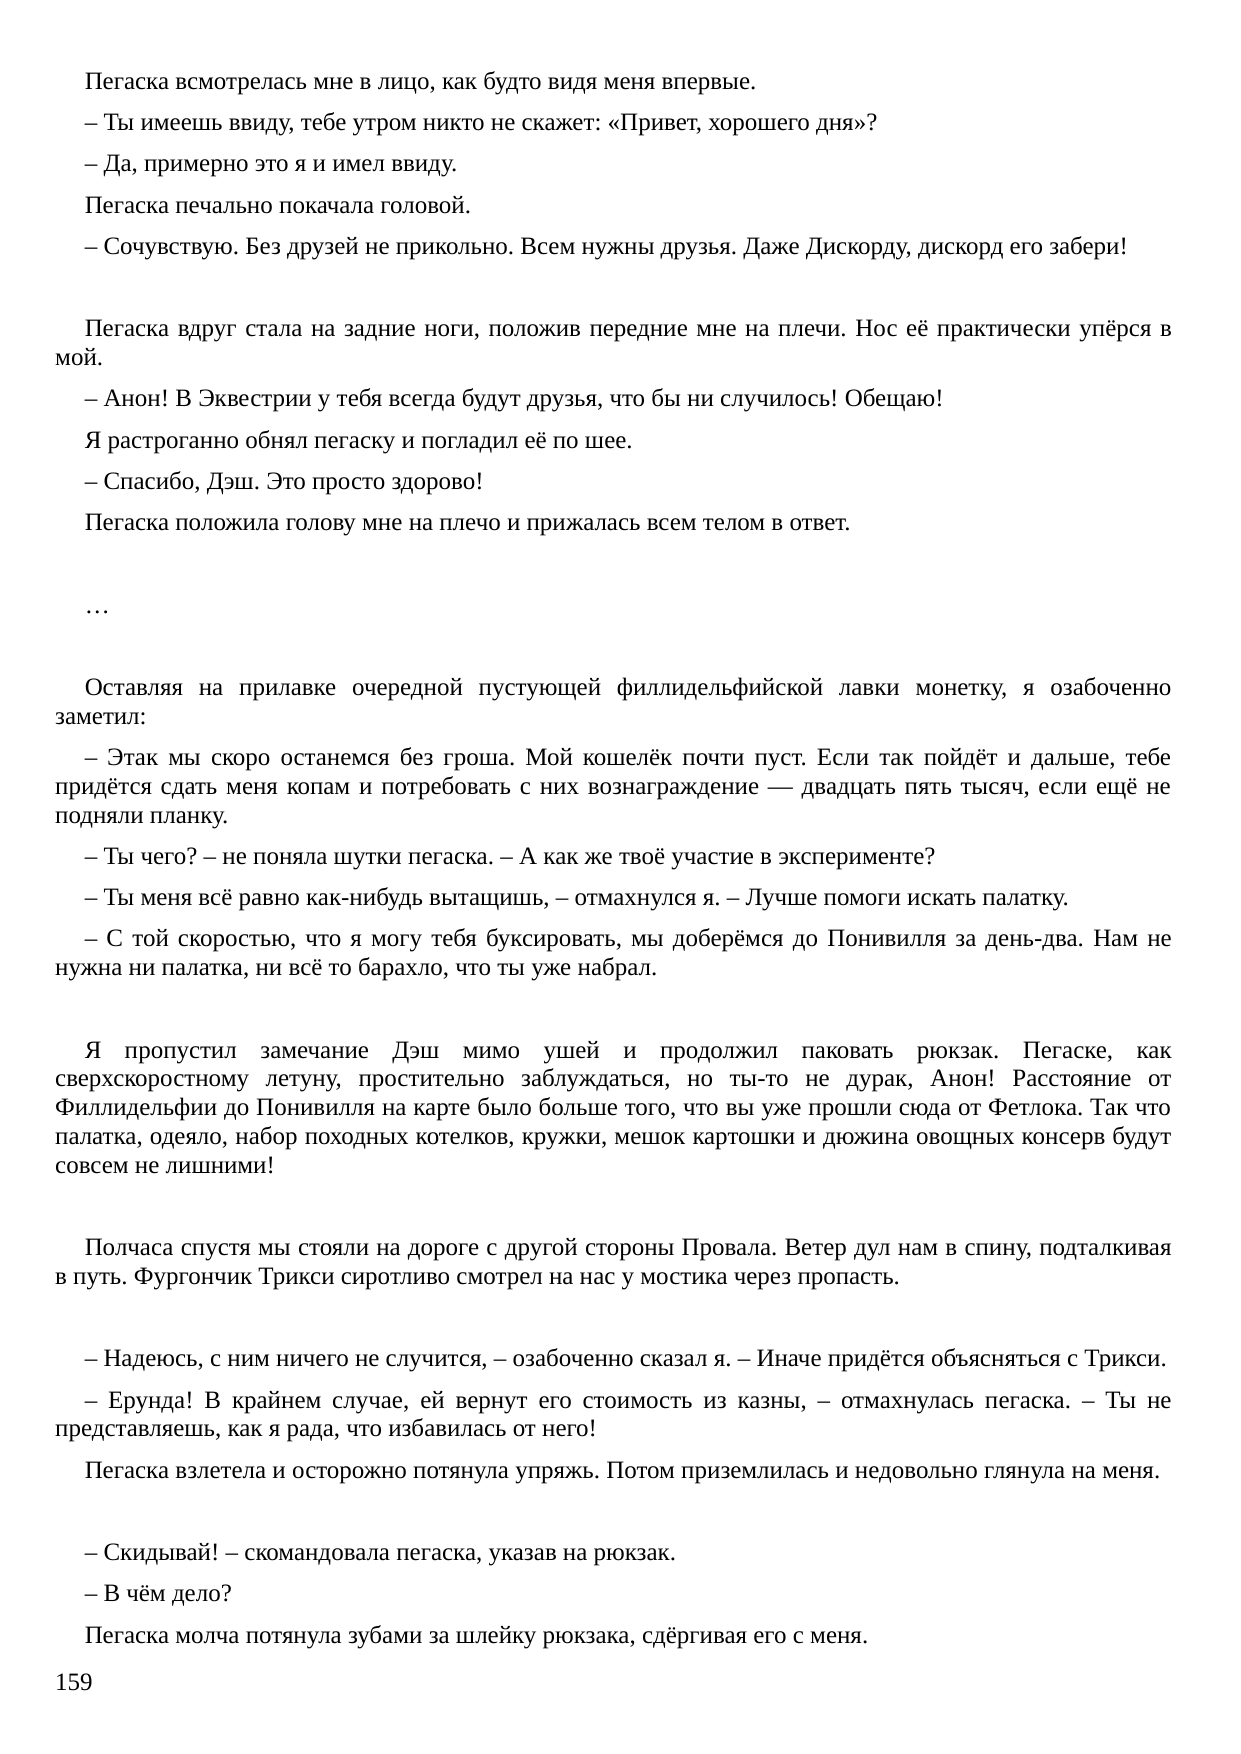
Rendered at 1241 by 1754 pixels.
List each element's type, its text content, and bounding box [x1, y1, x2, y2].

text Я растроганно обнял пегаску и погладил её по шее. [55, 425, 1173, 453]
text Оставляя на прилавке очередной пустующей филлидельфийской лавки монетку, я озабоченно заметил: [55, 672, 1173, 730]
text Пегаска взлетела и осторожно потянула упряжь. Потом приземлилась и недовольно глянула на меня. [55, 1455, 1173, 1483]
text – Этак мы скоро останемся без гроша. Мой кошелёк почти пуст. Если так пойдёт и дальше, тебе придётся сдать меня копам и потребовать с них вознаграждение — двадцать пять тысяч, если ещё не подняли планку. [55, 742, 1173, 828]
text – Да, примерно это я и имел ввиду. [55, 148, 1173, 177]
text – Ты чего? – не поняла шутки пегаска. – А как же твоё участие в эксперименте? [55, 841, 1173, 870]
text – Ты имеешь ввиду, тебе утром никто не скажет: «Привет, хорошего дня»? [55, 107, 1173, 136]
text … [55, 590, 1173, 618]
text – Ерунда! В крайнем случае, ей вернут его стоимость из казны, – отмахнулась пегаска. – Ты не представляешь, как я рада, что избавилась от него! [55, 1385, 1173, 1442]
text – Анон! В Эквестрии у тебя всегда будут друзья, что бы ни случилось! Обещаю! [55, 383, 1173, 412]
text – В чём дело? [55, 1578, 1173, 1607]
text – Ты меня всё равно как-нибудь вытащишь, – отмахнулся я. – Лучше помоги искать палатку. [55, 882, 1173, 911]
text Пегаска всмотрелась мне в лицо, как будто видя меня впервые. [55, 66, 1173, 95]
text Пегаска молча потянула зубами за шлейку рюкзака, сдёргивая его с меня. [55, 1620, 1173, 1648]
text Я пропустил замечание Дэш мимо ушей и продолжил паковать рюкзак. Пегаске, как сверхскоростному летуну, простительно заблуждаться, но ты-то не дурак, Анон! Расстояние от Филлидельфии до Понивилля на карте было больше того, что вы уже прошли сюда от Фетлока. Так что палатка, одеяло, набор походных котелков, кружки, мешок картошки и дюжина овощных консерв будут совсем не лишними! [55, 1035, 1173, 1178]
text Полчаса спустя мы стояли на дороге с другой стороны Провала. Ветер дул нам в спину, подталкивая в путь. Фургончик Трикси сиротливо смотрел на нас у мостика через пропасть. [55, 1232, 1173, 1290]
text – С той скоростью, что я могу тебя буксировать, мы доберёмся до Понивилля за день-два. Нам не нужна ни палатка, ни всё то барахло, что ты уже набрал. [55, 923, 1173, 981]
text Пегаска вдруг стала на задние ноги, положив передние мне на плечи. Нос её практически упёрся в мой. [55, 313, 1173, 371]
text Пегаска положила голову мне на плечо и прижалась всем телом в ответ. [55, 507, 1173, 536]
text Пегаска печально покачала головой. [55, 190, 1173, 218]
text – Спасибо, Дэш. Это просто здорово! [55, 466, 1173, 495]
text – Скидывай! – скомандовала пегаска, указав на рюкзак. [55, 1537, 1173, 1566]
text – Сочувствую. Без друзей не прикольно. Всем нужны друзья. Даже Дискорду, дискорд его забери! [55, 231, 1173, 260]
text – Надеюсь, с ним ничего не случится, – озабоченно сказал я. – Иначе придётся объясняться с Трикси. [55, 1343, 1173, 1372]
